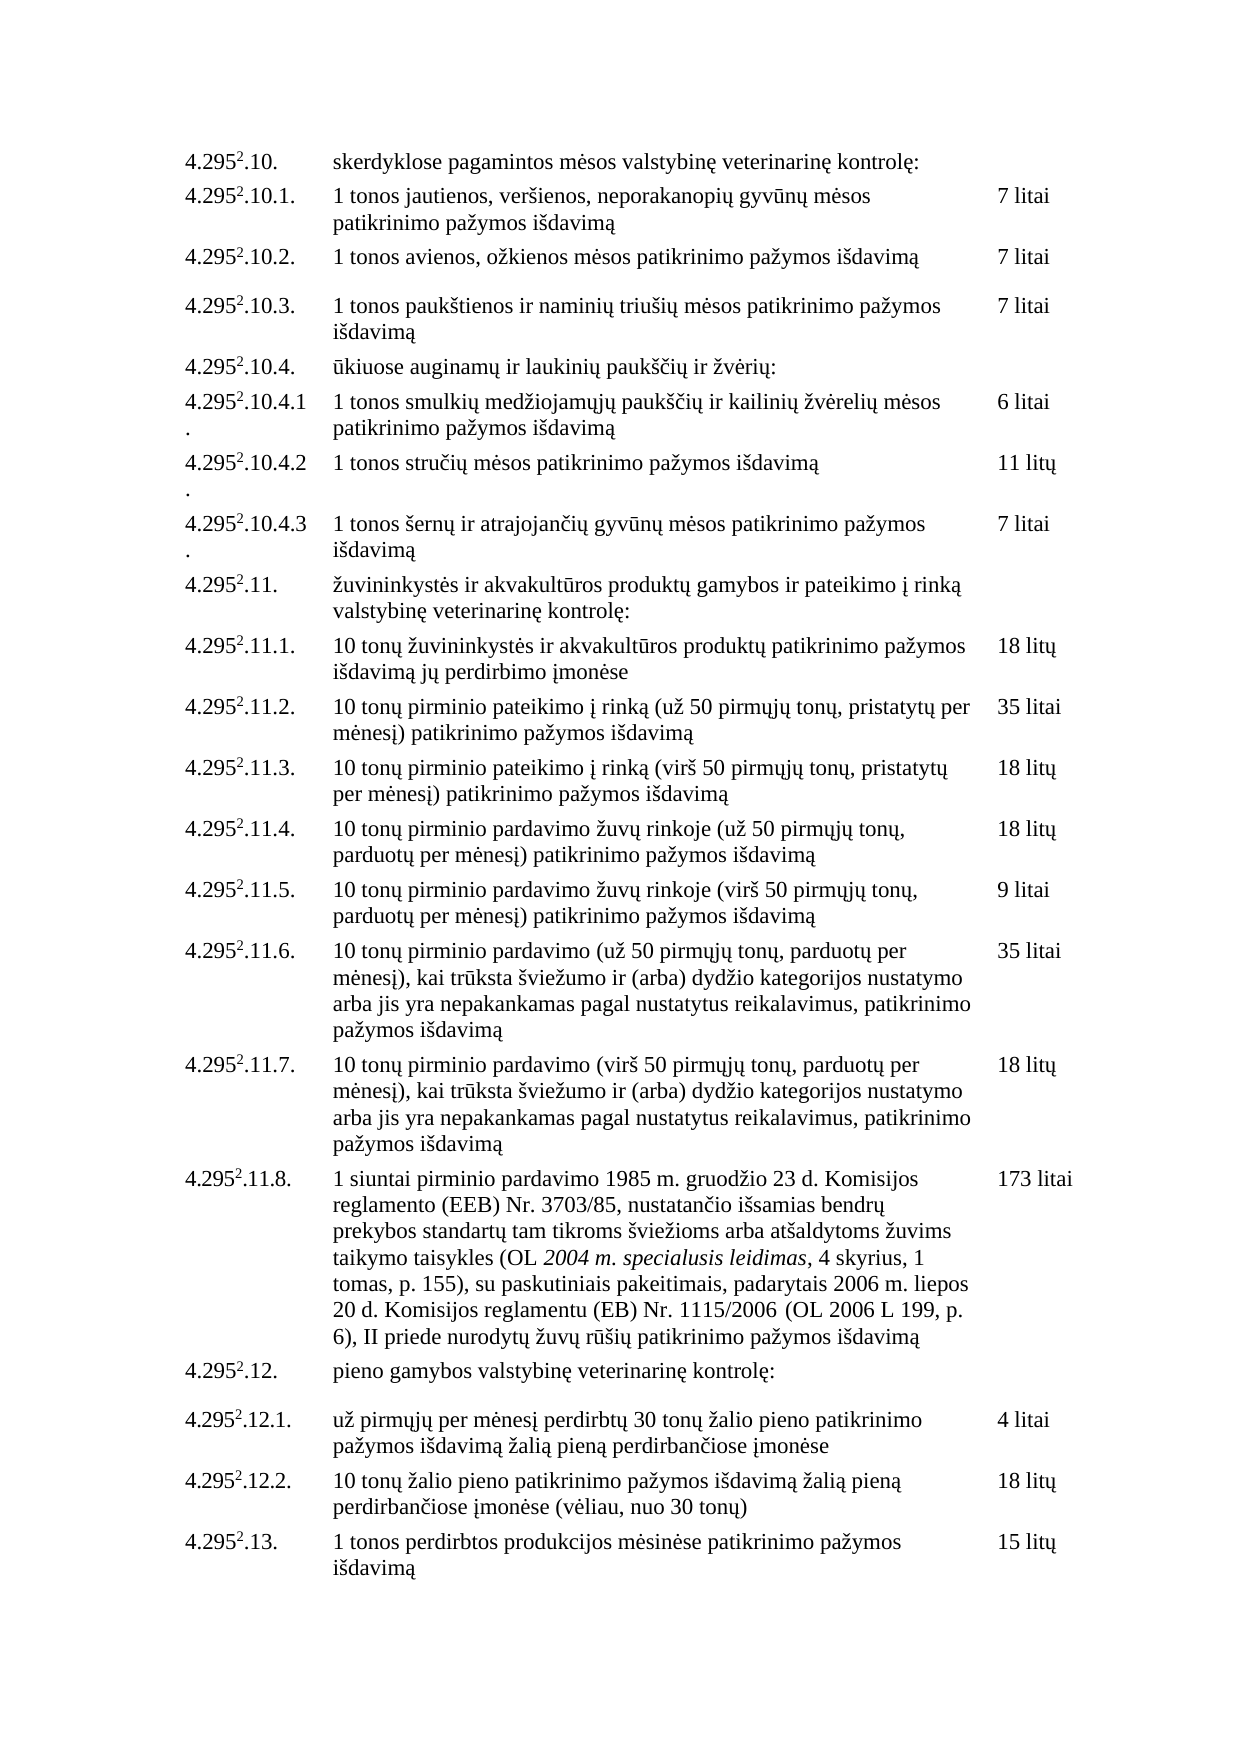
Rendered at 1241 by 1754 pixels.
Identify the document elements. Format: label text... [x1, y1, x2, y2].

table_cell 4.2952.10.1. [174, 183, 321, 243]
table_cell 6 litai [986, 388, 1148, 449]
table_cell 9 litai [986, 876, 1148, 937]
table_cell 4.2952.10.3. [174, 292, 321, 353]
table_cell 7 litai [986, 292, 1148, 353]
table_cell 7 litai [986, 183, 1148, 243]
table_cell ūkiuose auginamų ir laukinių paukščių ir žvėrių: [321, 353, 986, 388]
table_cell 4.2952.11. [174, 571, 321, 632]
table_cell 10 tonų pirminio pateikimo į rinką (virš 50 pirmųjų tonų, pristatytų per mėnesį) patikrinimo pažymos išdavimą [321, 754, 986, 815]
table_cell 15 litų [986, 1528, 1148, 1589]
table_cell 18 litų [986, 1467, 1148, 1528]
table_cell 4.2952.12. [174, 1358, 321, 1406]
table_cell 4.2952.11.4. [174, 815, 321, 876]
table_cell 1 tonos stručių mėsos patikrinimo pažymos išdavimą [321, 449, 986, 510]
table_cell pieno gamybos valstybinę veterinarinę kontrolę: [321, 1358, 986, 1406]
table_cell 1 tonos paukštienos ir naminių triušių mėsos patikrinimo pažymos išdavimą [321, 292, 986, 353]
table_cell [986, 353, 1148, 388]
table_cell [986, 148, 1148, 182]
table_cell 4.2952.11.7. [174, 1051, 321, 1165]
table_cell 7 litai [986, 244, 1148, 292]
table_cell 18 litų [986, 632, 1148, 693]
table_cell 4.2952.13. [174, 1528, 321, 1589]
table_cell 4.2952.11.5. [174, 876, 321, 937]
table_cell 4.2952.10.2. [174, 244, 321, 292]
table_cell 4.2952.11.2. [174, 693, 321, 754]
table_cell 10 tonų žalio pieno patikrinimo pažymos išdavimą žalią pieną perdirbančiose įmonėse (vėliau, nuo 30 tonų) [321, 1467, 986, 1528]
table_cell 10 tonų pirminio pardavimo žuvų rinkoje (už 50 pirmųjų tonų, parduotų per mėnesį) patikrinimo pažymos išdavimą [321, 815, 986, 876]
table_cell 10 tonų pirminio pardavimo (už 50 pirmųjų tonų, parduotų per mėnesį), kai trūksta šviežumo ir (arba) dydžio kategorijos nustatymo arba jis yra nepakankamas pagal nustatytus reikalavimus, patikrinimo pažymos išdavimą [321, 937, 986, 1051]
table_cell [986, 1358, 1148, 1406]
table_cell 4.2952.11.1. [174, 632, 321, 693]
table_cell 173 litai [986, 1165, 1148, 1357]
table_cell 4.2952.12.1. [174, 1406, 321, 1467]
table_cell 4.2952.11.3. [174, 754, 321, 815]
table_cell skerdyklose pagamintos mėsos valstybinę veterinarinę kontrolę: [321, 148, 986, 182]
table_cell 1 tonos avienos, ožkienos mėsos patikrinimo pažymos išdavimą [321, 244, 986, 292]
table_cell 10 tonų pirminio pardavimo (virš 50 pirmųjų tonų, parduotų per mėnesį), kai trūksta šviežumo ir (arba) dydžio kategorijos nustatymo arba jis yra nepakankamas pagal nustatytus reikalavimus, patikrinimo pažymos išdavimą [321, 1051, 986, 1165]
table_cell 1 tonos jautienos, veršienos, neporakanopių gyvūnų mėsos patikrinimo pažymos išdavimą [321, 183, 986, 243]
table_cell 10 tonų pirminio pateikimo į rinką (už 50 pirmųjų tonų, pristatytų per mėnesį) patikrinimo pažymos išdavimą [321, 693, 986, 754]
table_cell 18 litų [986, 1051, 1148, 1165]
table_cell už pirmųjų per mėnesį perdirbtų 30 tonų žalio pieno patikrinimo pažymos išdavimą žalią pieną perdirbančiose įmonėse [321, 1406, 986, 1467]
table_cell žuvininkystės ir akvakultūros produktų gamybos ir pateikimo į rinką valstybinę veterinarinę kontrolę: [321, 571, 986, 632]
table_cell 1 tonos šernų ir atrajojančių gyvūnų mėsos patikrinimo pažymos išdavimą [321, 510, 986, 571]
table_cell 18 litų [986, 815, 1148, 876]
table_cell 4.2952.10.4.2. [174, 449, 321, 510]
table_cell 4.2952.10. [174, 148, 321, 182]
table_cell 4.2952.10.4. [174, 353, 321, 388]
table_cell 1 tonos perdirbtos produkcijos mėsinėse patikrinimo pažymos išdavimą [321, 1528, 986, 1589]
table_cell 35 litai [986, 937, 1148, 1051]
table_cell 1 tonos smulkių medžiojamųjų paukščių ir kailinių žvėrelių mėsos patikrinimo pažymos išdavimą [321, 388, 986, 449]
table_cell 4.2952.10.4.1. [174, 388, 321, 449]
table_cell 10 tonų pirminio pardavimo žuvų rinkoje (virš 50 pirmųjų tonų, parduotų per mėnesį) patikrinimo pažymos išdavimą [321, 876, 986, 937]
table_cell 4.2952.10.4.3. [174, 510, 321, 571]
table_cell 4.2952.11.6. [174, 937, 321, 1051]
table_cell 18 litų [986, 754, 1148, 815]
table_cell 10 tonų žuvininkystės ir akvakultūros produktų patikrinimo pažymos išdavimą jų perdirbimo įmonėse [321, 632, 986, 693]
table_cell 4 litai [986, 1406, 1148, 1467]
table_cell [986, 571, 1148, 632]
table_cell 7 litai [986, 510, 1148, 571]
table_cell 1 siuntai pirminio pardavimo 1985 m. gruodžio 23 d. Komisijos reglamento (EEB) Nr. 3703/85, nustatančio išsamias bendrų prekybos standartų tam tikroms šviežioms arba atšaldytoms žuvims taikymo taisykles (OL 2004 m. specialusis leidimas, 4 skyrius, 1 tomas, p. 155), su paskutiniais pakeitimais, padarytais 2006 m. liepos 20 d. Komisijos reglamentu (EB) Nr. 1115/2006 (OL 2006 L 199, p. 6), II priede nurodytų žuvų rūšių patikrinimo pažymos išdavimą [321, 1165, 986, 1357]
table_cell 11 litų [986, 449, 1148, 510]
table_cell 4.2952.11.8. [174, 1165, 321, 1357]
table_cell 4.2952.12.2. [174, 1467, 321, 1528]
table_cell 35 litai [986, 693, 1148, 754]
